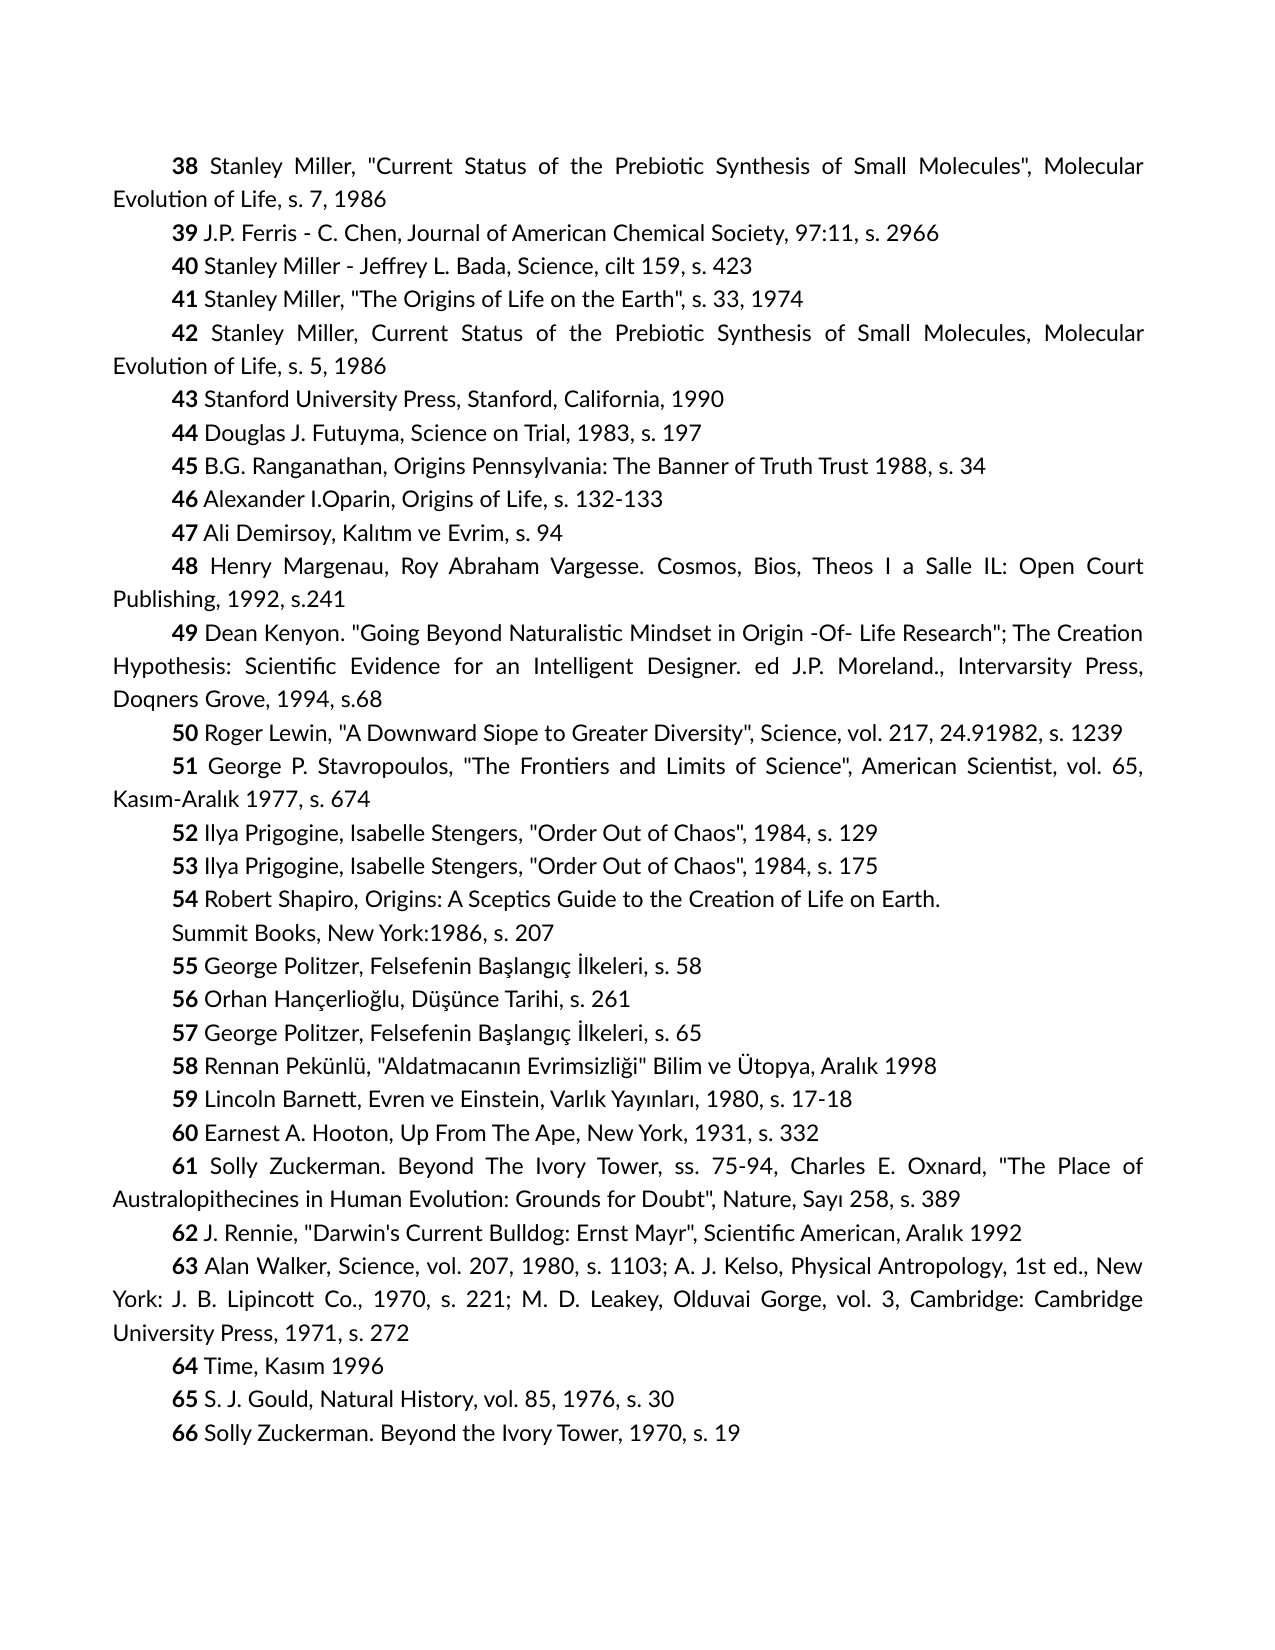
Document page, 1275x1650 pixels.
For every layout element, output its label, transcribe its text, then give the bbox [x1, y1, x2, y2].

text 46 Alexander I.Oparin, Origins of Life, s. 132-133 [112, 481, 1145, 514]
text 64 Time, Kasım 1996 [112, 1348, 1145, 1381]
text 57 George Politzer, Felsefenin Başlangıç İlkeleri, s. 65 [112, 1014, 1145, 1048]
text 39 J.P. Ferris - C. Chen, Journal of American Chemical Society, 97:11, s. 2966 [112, 214, 1145, 248]
text 61 Solly Zuckerman. Beyond The Ivory Tower, ss. 75-94, Charles E. Oxnard, "The Place of Australopithecines in Human Evolution: Grounds for Doubt", Nature, Sayı 258, s. 389 [112, 1148, 1145, 1214]
text 41 Stanley Miller, "The Origins of Life on the Earth", s. 33, 1974 [112, 281, 1145, 314]
text 54 Robert Shapiro, Origins: A Sceptics Guide to the Creation of Life on Earth. [112, 881, 1145, 914]
text 58 Rennan Pekünlü, "Aldatmacanın Evrimsizliği" Bilim ve Ütopya, Aralık 1998 [112, 1048, 1145, 1081]
text 51 George P. Stavropoulos, "The Frontiers and Limits of Science", American Scientist, vol. 65, Kasım-Aralık 1977, s. 674 [112, 748, 1145, 814]
text 38 Stanley Miller, "Current Status of the Prebiotic Synthesis of Small Molecules", Molecular Evolution of Life, s. 7, 1986 [112, 148, 1145, 214]
text 62 J. Rennie, "Darwin's Current Bulldog: Ernst Mayr", Scientific American, Aralık 1992 [112, 1214, 1145, 1248]
text 50 Roger Lewin, "A Downward Siope to Greater Diversity", Science, vol. 217, 24.91982, s. 1239 [112, 714, 1145, 748]
text 53 Ilya Prigogine, Isabelle Stengers, "Order Out of Chaos", 1984, s. 175 [112, 848, 1145, 881]
text 60 Earnest A. Hooton, Up From The Ape, New York, 1931, s. 332 [112, 1114, 1145, 1148]
text 49 Dean Kenyon. "Going Beyond Naturalistic Mindset in Origin -Of- Life Research"; The Creation Hypothesis: Scientific Evidence for an Intelligent Designer. ed J.P. Moreland., Intervarsity Press, Doqners Grove, 1994, s.68 [112, 614, 1145, 714]
text 66 Solly Zuckerman. Beyond the Ivory Tower, 1970, s. 19 [112, 1414, 1145, 1448]
text 59 Lincoln Barnett, Evren ve Einstein, Varlık Yayınları, 1980, s. 17-18 [112, 1081, 1145, 1114]
text 63 Alan Walker, Science, vol. 207, 1980, s. 1103; A. J. Kelso, Physical Antropology, 1st ed., New York: J. B. Lipincott Co., 1970, s. 221; M. D. Leakey, Olduvai Gorge, vol. 3, Cambridge: Cambridge University Press, 1971, s. 272 [112, 1248, 1145, 1348]
text 44 Douglas J. Futuyma, Science on Trial, 1983, s. 197 [112, 414, 1145, 448]
text 42 Stanley Miller, Current Status of the Prebiotic Synthesis of Small Molecules, Molecular Evolution of Life, s. 5, 1986 [112, 314, 1145, 381]
text Summit Books, New York:1986, s. 207 [112, 914, 1145, 948]
text 45 B.G. Ranganathan, Origins Pennsylvania: The Banner of Truth Trust 1988, s. 34 [112, 448, 1145, 481]
text 47 Ali Demirsoy, Kalıtım ve Evrim, s. 94 [112, 514, 1145, 548]
text 52 Ilya Prigogine, Isabelle Stengers, "Order Out of Chaos", 1984, s. 129 [112, 814, 1145, 848]
text 55 George Politzer, Felsefenin Başlangıç İlkeleri, s. 58 [112, 948, 1145, 981]
text 48 Henry Margenau, Roy Abraham Vargesse. Cosmos, Bios, Theos I a Salle IL: Open Court Publishing, 1992, s.241 [112, 548, 1145, 614]
text 56 Orhan Hançerlioğlu, Düşünce Tarihi, s. 261 [112, 981, 1145, 1014]
text 43 Stanford University Press, Stanford, California, 1990 [112, 381, 1145, 414]
text 65 S. J. Gould, Natural History, vol. 85, 1976, s. 30 [112, 1381, 1145, 1414]
text 40 Stanley Miller - Jeffrey L. Bada, Science, cilt 159, s. 423 [112, 248, 1145, 281]
